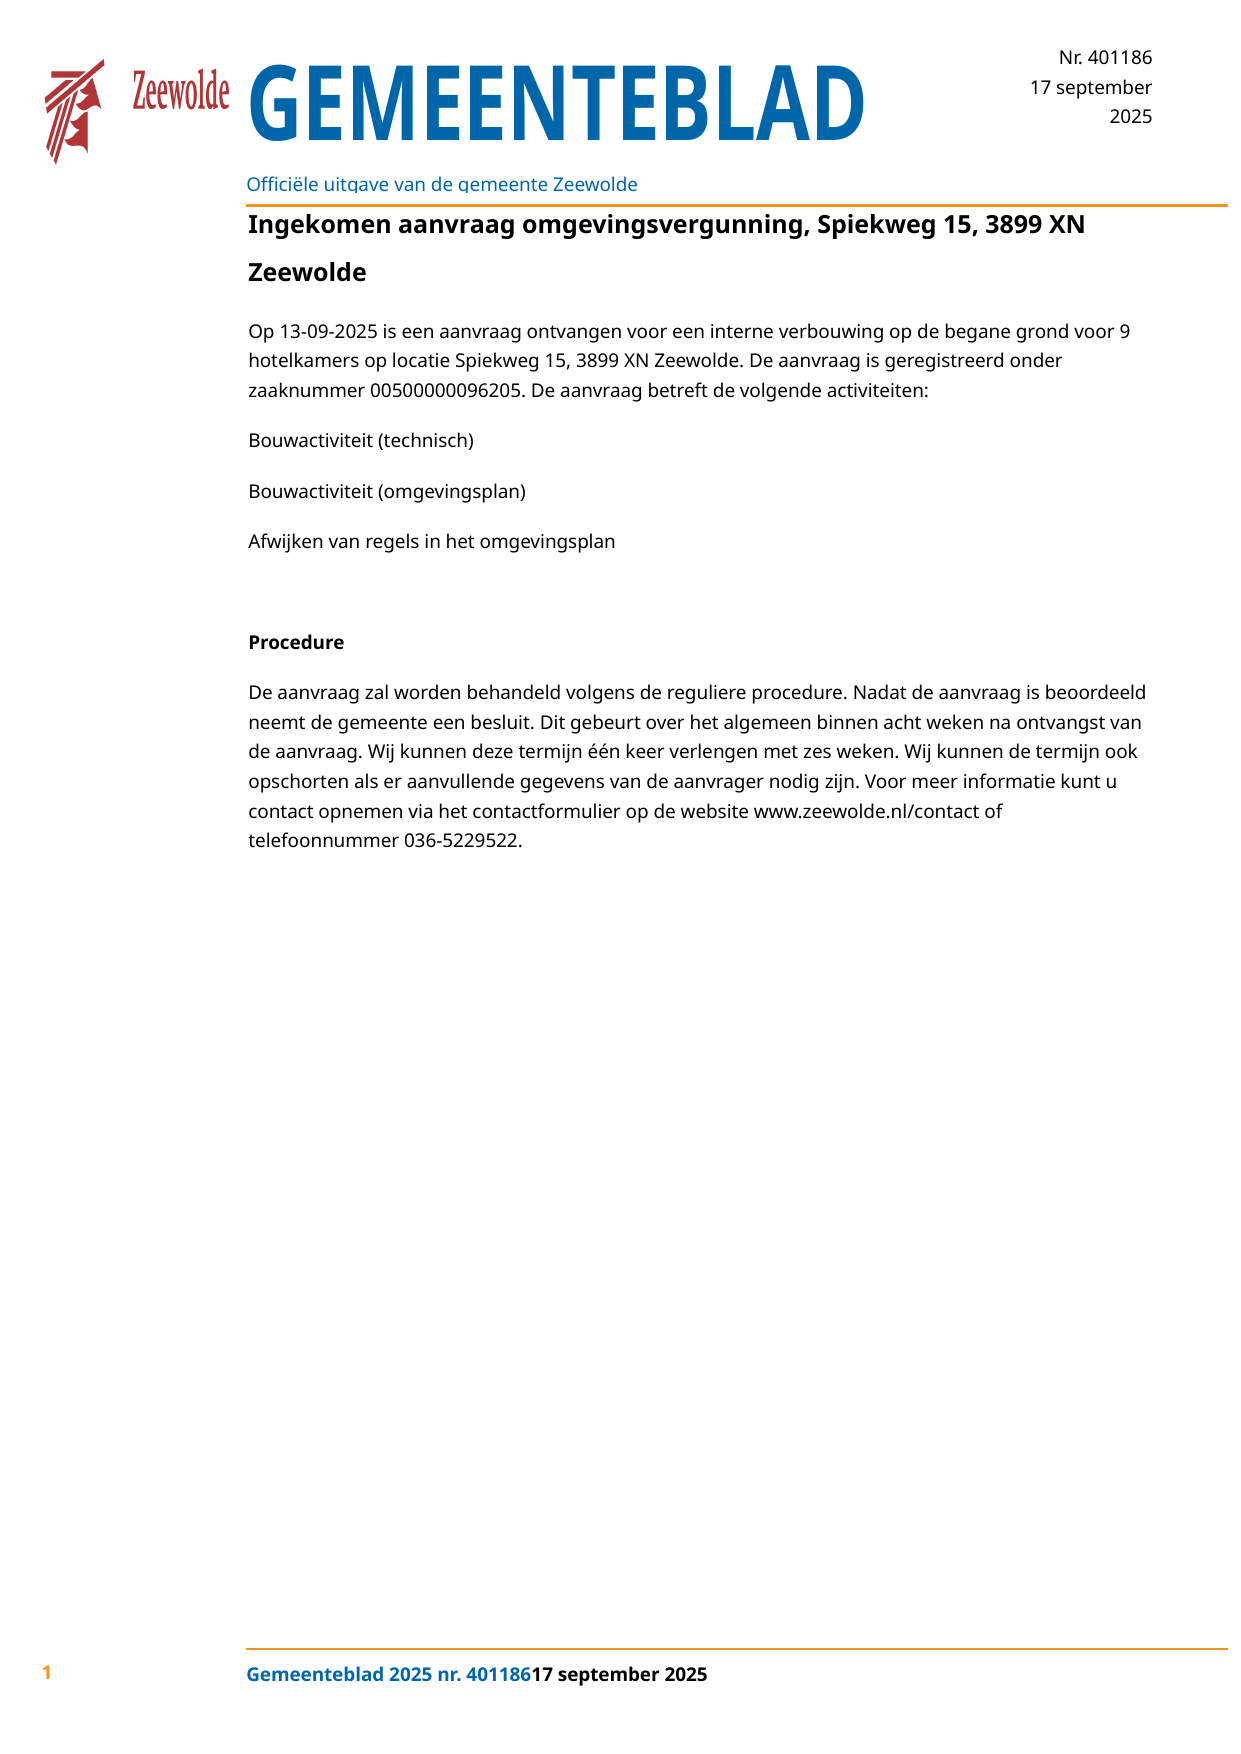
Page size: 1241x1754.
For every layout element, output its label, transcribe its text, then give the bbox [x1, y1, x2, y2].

text De aanvraag zal worden behandeld volgens de reguliere procedure. Nadat de aanvraag is beoordeeld neemt de gemeente een besluit. Dit gebeurt over het algemeen binnen acht weken na ontvangst van de aanvraag. Wij kunnen deze termijn één keer verlengen met zes weken. Wij kunnen de termijn ook opschorten als er aanvullende gegevens van de aanvrager nodig zijn. Voor meer informatie kunt u contact opnemen via het contactformulier op de website www.zeewolde.nl/contact of telefoonnummer 036-5229522. [248, 679, 1152, 853]
text Bouwactiviteit (omgevingsplan) [248, 478, 1152, 504]
text Ingekomen aanvraag omgevingsvergunning, Spiekweg 15, 3899 XN Zeewolde [248, 207, 1152, 288]
text Bouwactiviteit (technisch) [248, 427, 1152, 453]
text Afwijken van regels in het omgevingsplan [248, 528, 1152, 554]
text Procedure [248, 629, 1152, 655]
text Op 13-09-2025 is een aanvraag ontvangen voor een interne verbouwing op de begane grond voor 9 hotelkamers op locatie Spiekweg 15, 3899 XN Zeewolde. De aanvraag is geregistreerd onder zaaknummer 00500000096205. De aanvraag betreft de volgende activiteiten: [248, 318, 1152, 403]
picture [41, 47, 231, 172]
